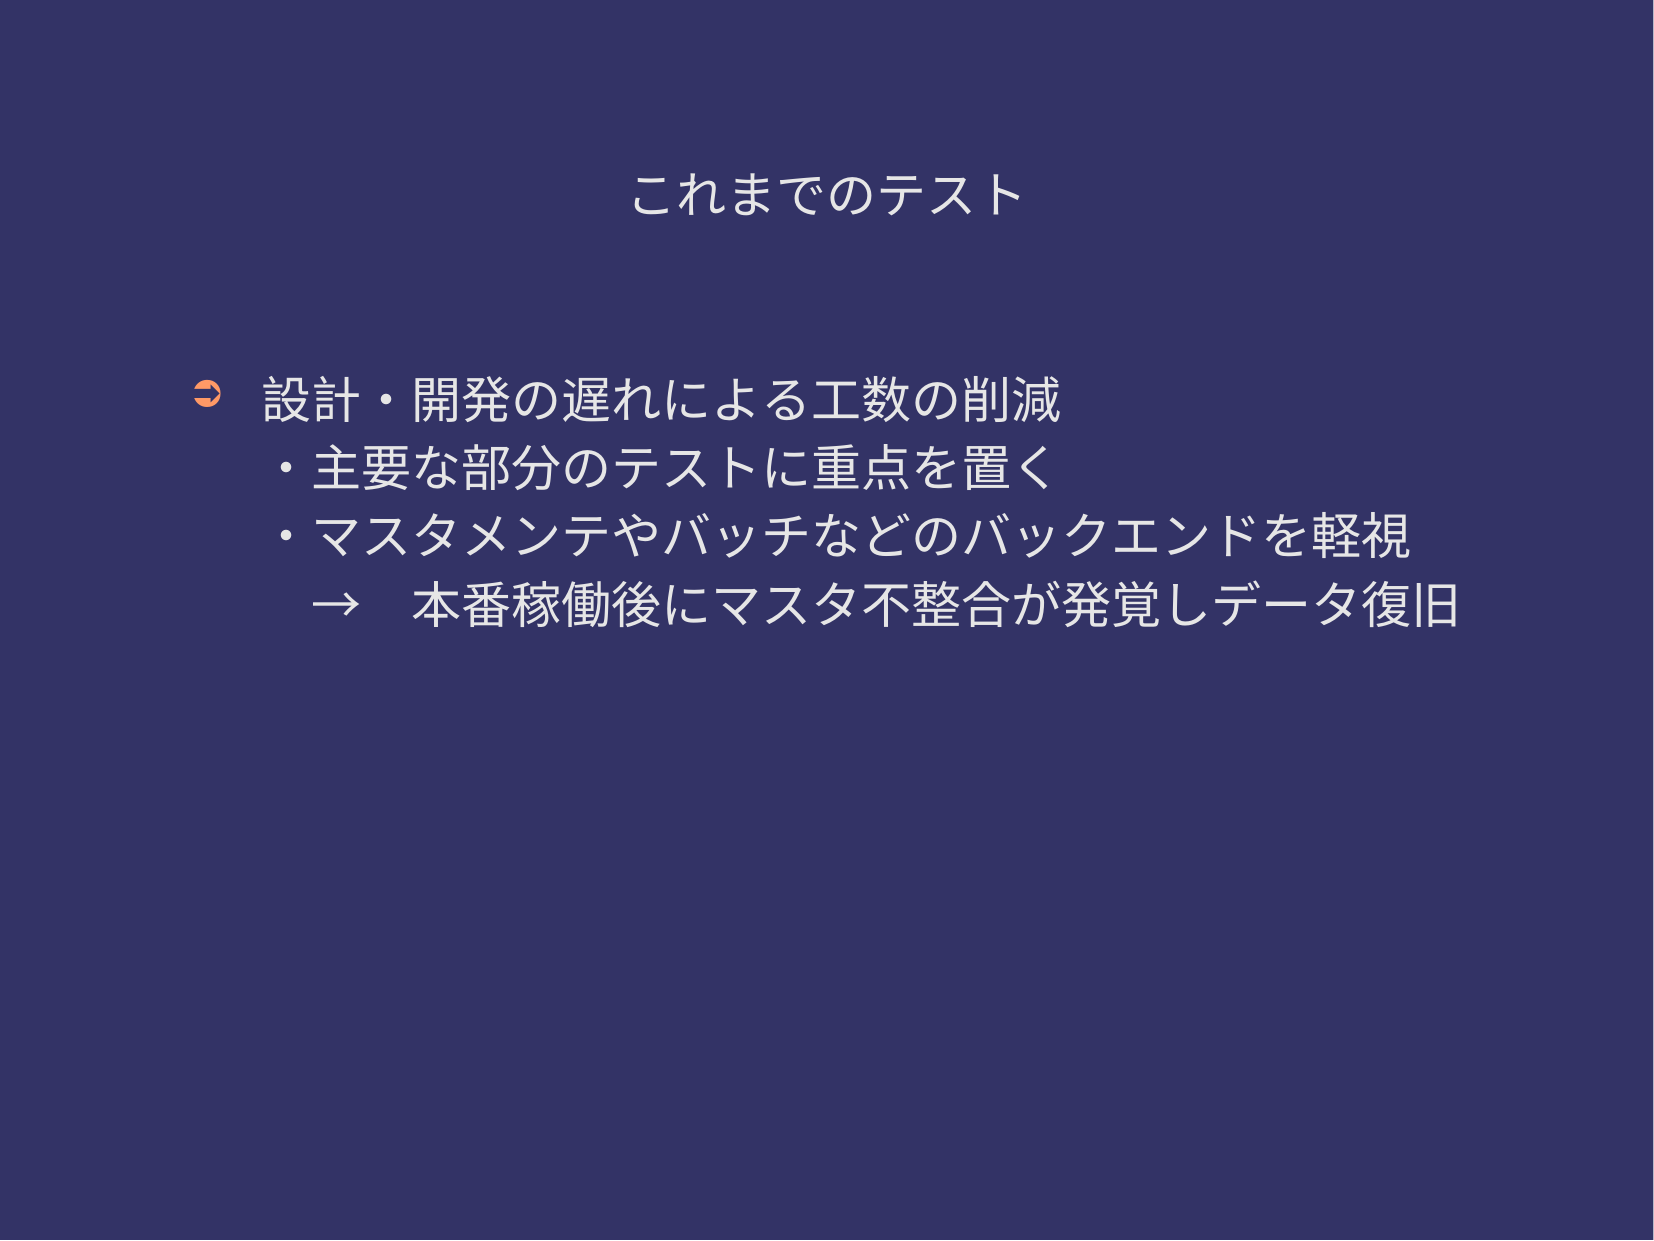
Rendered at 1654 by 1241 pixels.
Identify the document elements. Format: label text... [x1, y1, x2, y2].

title これまでのテスト [118, 90, 1536, 298]
list 設計・開発の遅れによる工数の削減 ・主要な部分のテストに重点を置く ・マスタメンテやバッチなどのバックエンドを軽視 → 本番稼働後にマスタ不整合が発覚しデータ復旧 [178, 364, 1570, 1147]
